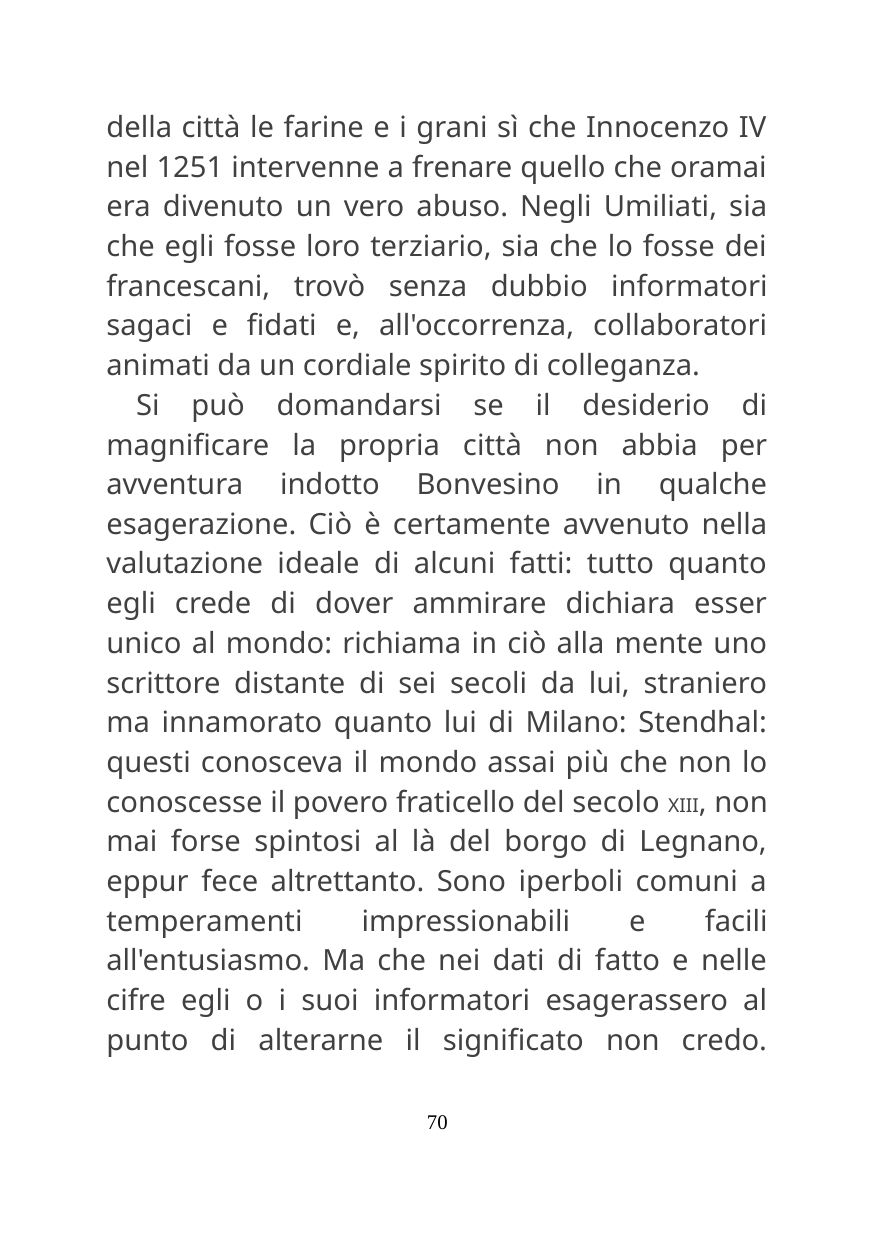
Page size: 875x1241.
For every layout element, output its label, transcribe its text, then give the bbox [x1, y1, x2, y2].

text Si può domandarsi se il desiderio di magnificare la propria città non abbia per avventura indotto Bonvesino in qualche esagerazione. Ciò è certamente avvenuto nella valutazione ideale di alcuni fatti: tutto quanto egli crede di dover ammirare dichiara esser unico al mondo: richiama in ciò alla mente uno scrittore distante di sei secoli da lui, straniero ma innamorato quanto lui di Milano: Stendhal: questi conosceva il mondo assai più che non lo conoscesse il povero fraticello del secolo xiii, non mai forse spintosi al là del borgo di Legnano, eppur fece altrettanto. Sono iperboli comuni a temperamenti impressionabili e facili all'entusiasmo. Ma che nei dati di fatto e nelle cifre egli o i suoi informatori esagerassero al punto di alterarne il significato non credo. [106, 384, 768, 1059]
text della città le farine e i grani sì che Innocenzo IV nel 1251 intervenne a frenare quello che oramai era divenuto un vero abuso. Negli Umiliati, sia che egli fosse loro terziario, sia che lo fosse dei francescani, trovò senza dubbio informatori sagaci e fidati e, all'occorrenza, collaboratori animati da un cordiale spirito di colleganza. [106, 106, 768, 384]
